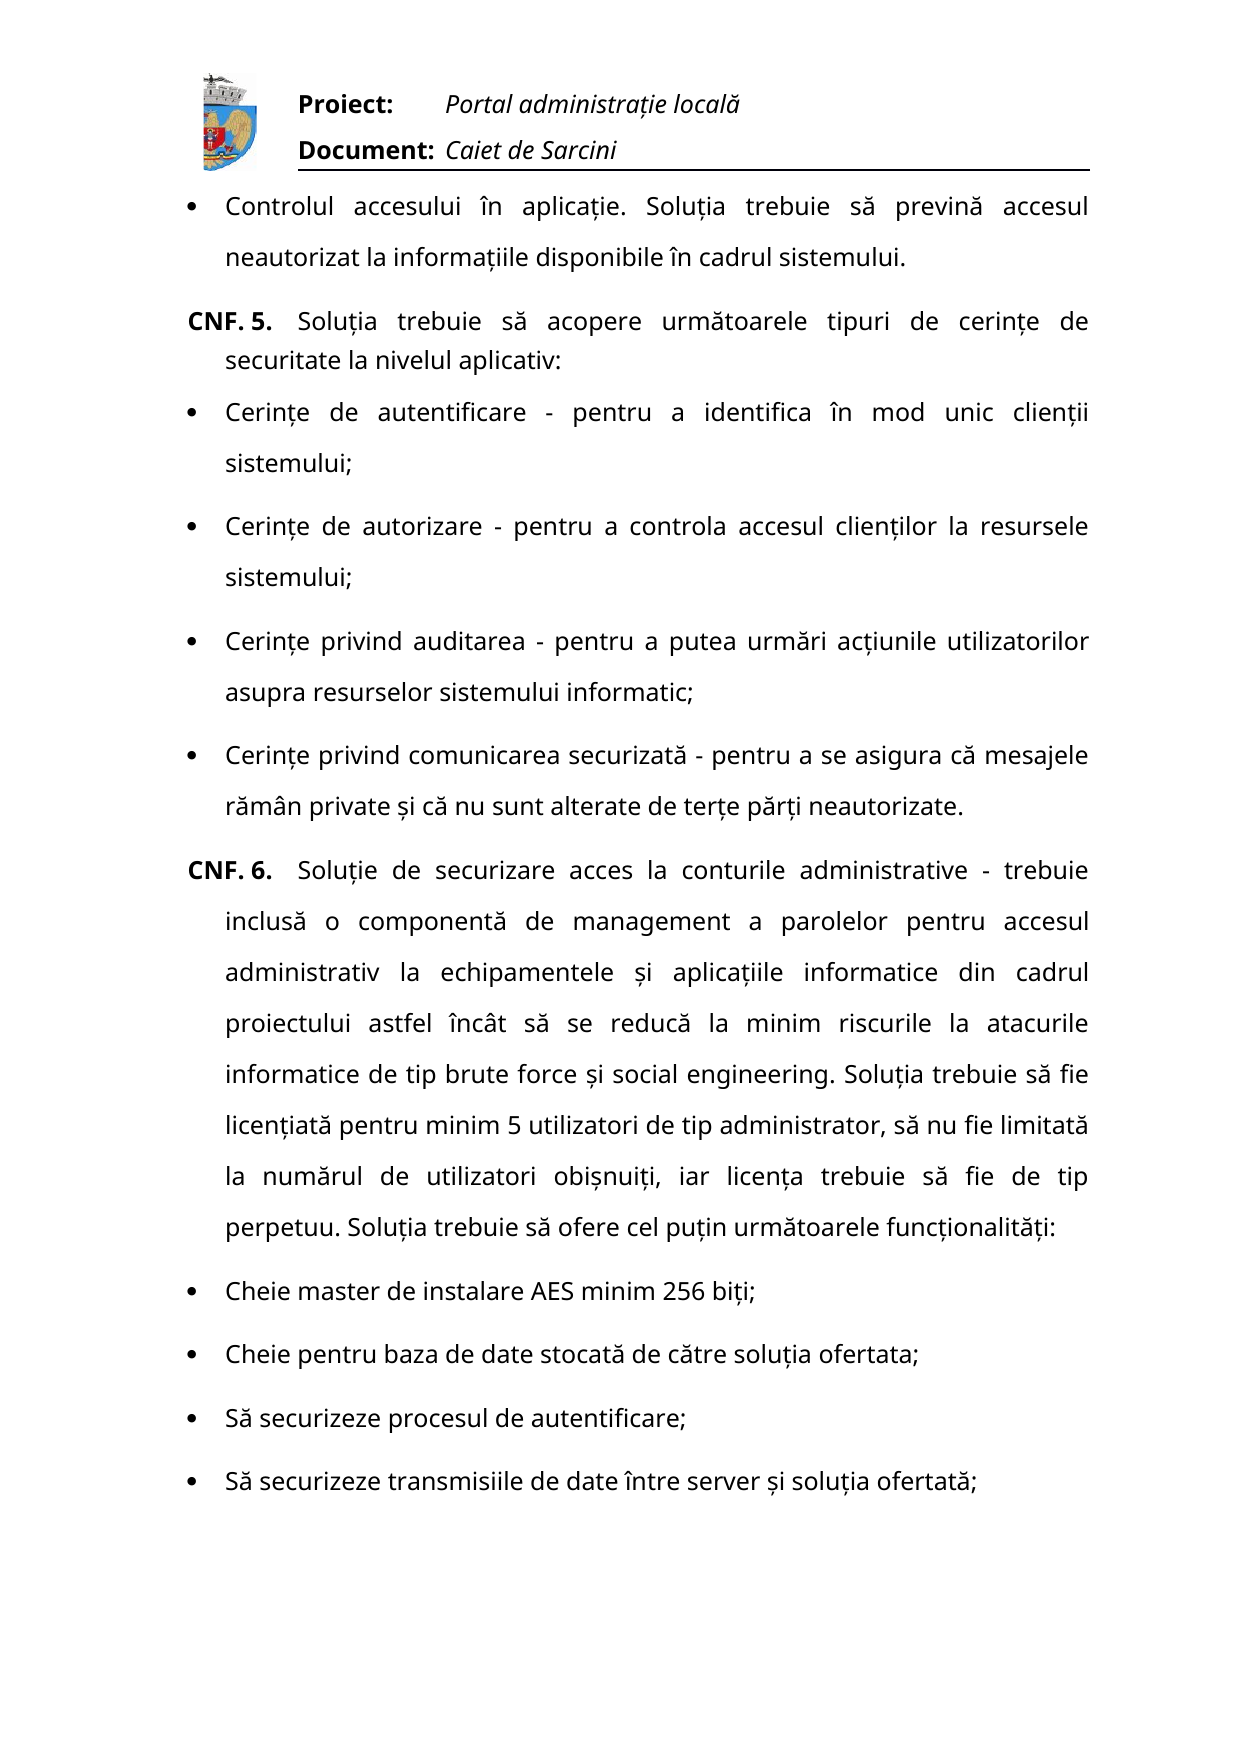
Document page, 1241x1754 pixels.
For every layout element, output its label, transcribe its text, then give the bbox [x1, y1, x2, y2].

list Cheie pentru baza de date stocată de către soluția ofertata; [187, 1337, 1090, 1371]
list Cerințe privind comunicarea securizată - pentru a se asigura că mesajele rămân private și că nu sunt alterate de terțe părți neautorizate. [187, 738, 1090, 823]
list Cerințe de autorizare - pentru a controla accesul clienților la resursele sistemului; [187, 509, 1090, 594]
list Controlul accesului în aplicație. Soluția trebuie să prevină accesul neautorizat la informațiile disponibile în cadrul sistemului. [187, 189, 1090, 274]
list Să securizeze procesul de autentificare; [187, 1400, 1090, 1434]
list Cerințe privind auditarea - pentru a putea urmări acțiunile utilizatorilor asupra resurselor sistemului informatic; [187, 623, 1090, 708]
list Soluție de securizare acces la conturile administrative - trebuie inclusă o componentă de management a parolelor pentru accesul administrativ la echipamentele și aplicațiile informatice din cadrul proiectului astfel încât să se reducă la minim riscurile la atacurile informatice de tip brute force și social engineering. Soluția trebuie să fie licențiată pentru minim 5 utilizatori de tip administrator, să nu fie limitată la numărul de utilizatori obișnuiți, iar licența trebuie să fie de tip perpetuu. Soluția trebuie să ofere cel puțin următoarele funcționalități: [187, 852, 1090, 1244]
list Cheie master de instalare AES minim 256 biți; [187, 1273, 1090, 1307]
list Cerințe de autentificare - pentru a identifica în mod unic clienții sistemului; [187, 394, 1090, 479]
list Soluția trebuie să acopere următoarele tipuri de cerințe de securitate la nivelul aplicativ: [187, 303, 1090, 377]
list Să securizeze transmisiile de date între server și soluția ofertată; [187, 1464, 1090, 1498]
